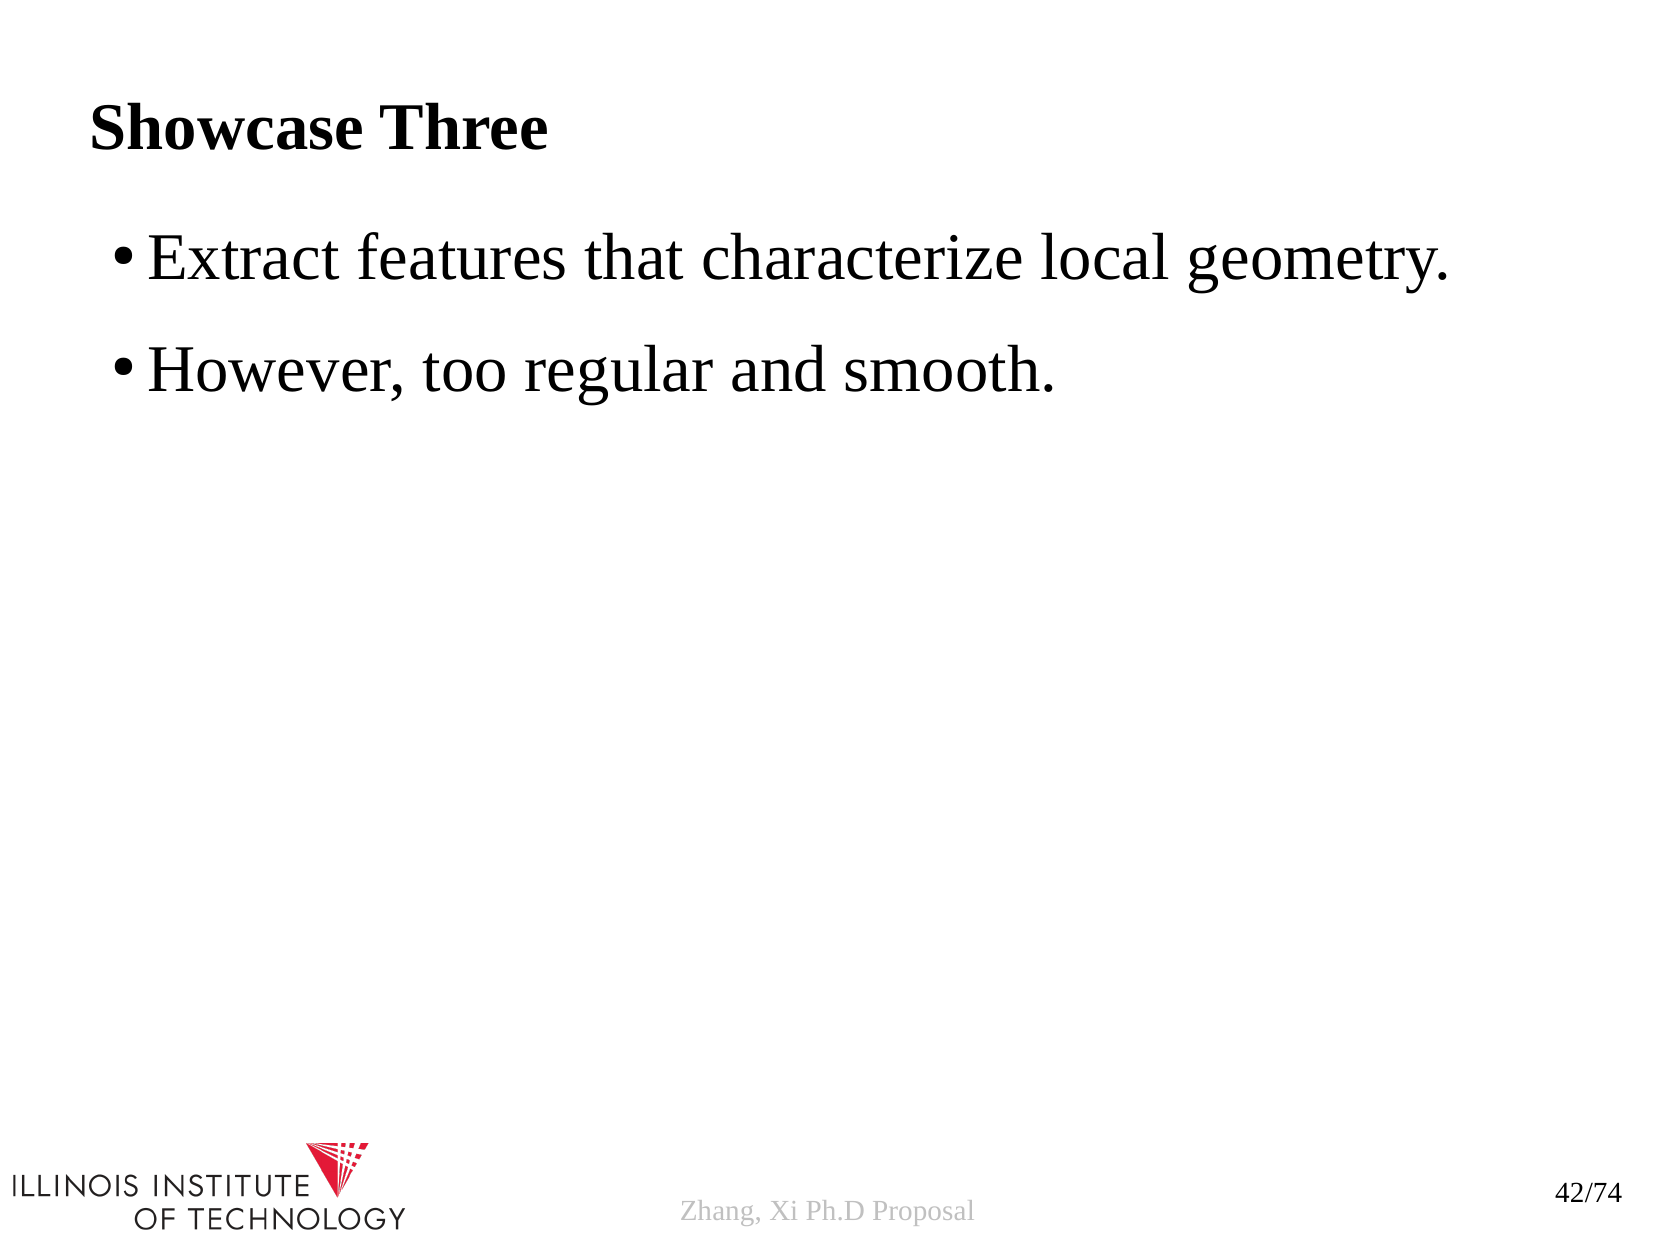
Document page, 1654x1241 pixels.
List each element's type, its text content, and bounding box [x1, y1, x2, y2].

picture [13, 1142, 406, 1230]
text_box Extract features that characterize local geometry. However, too regular and smooth. [96, 175, 1612, 376]
text_box Showcase Three [75, 45, 1471, 135]
